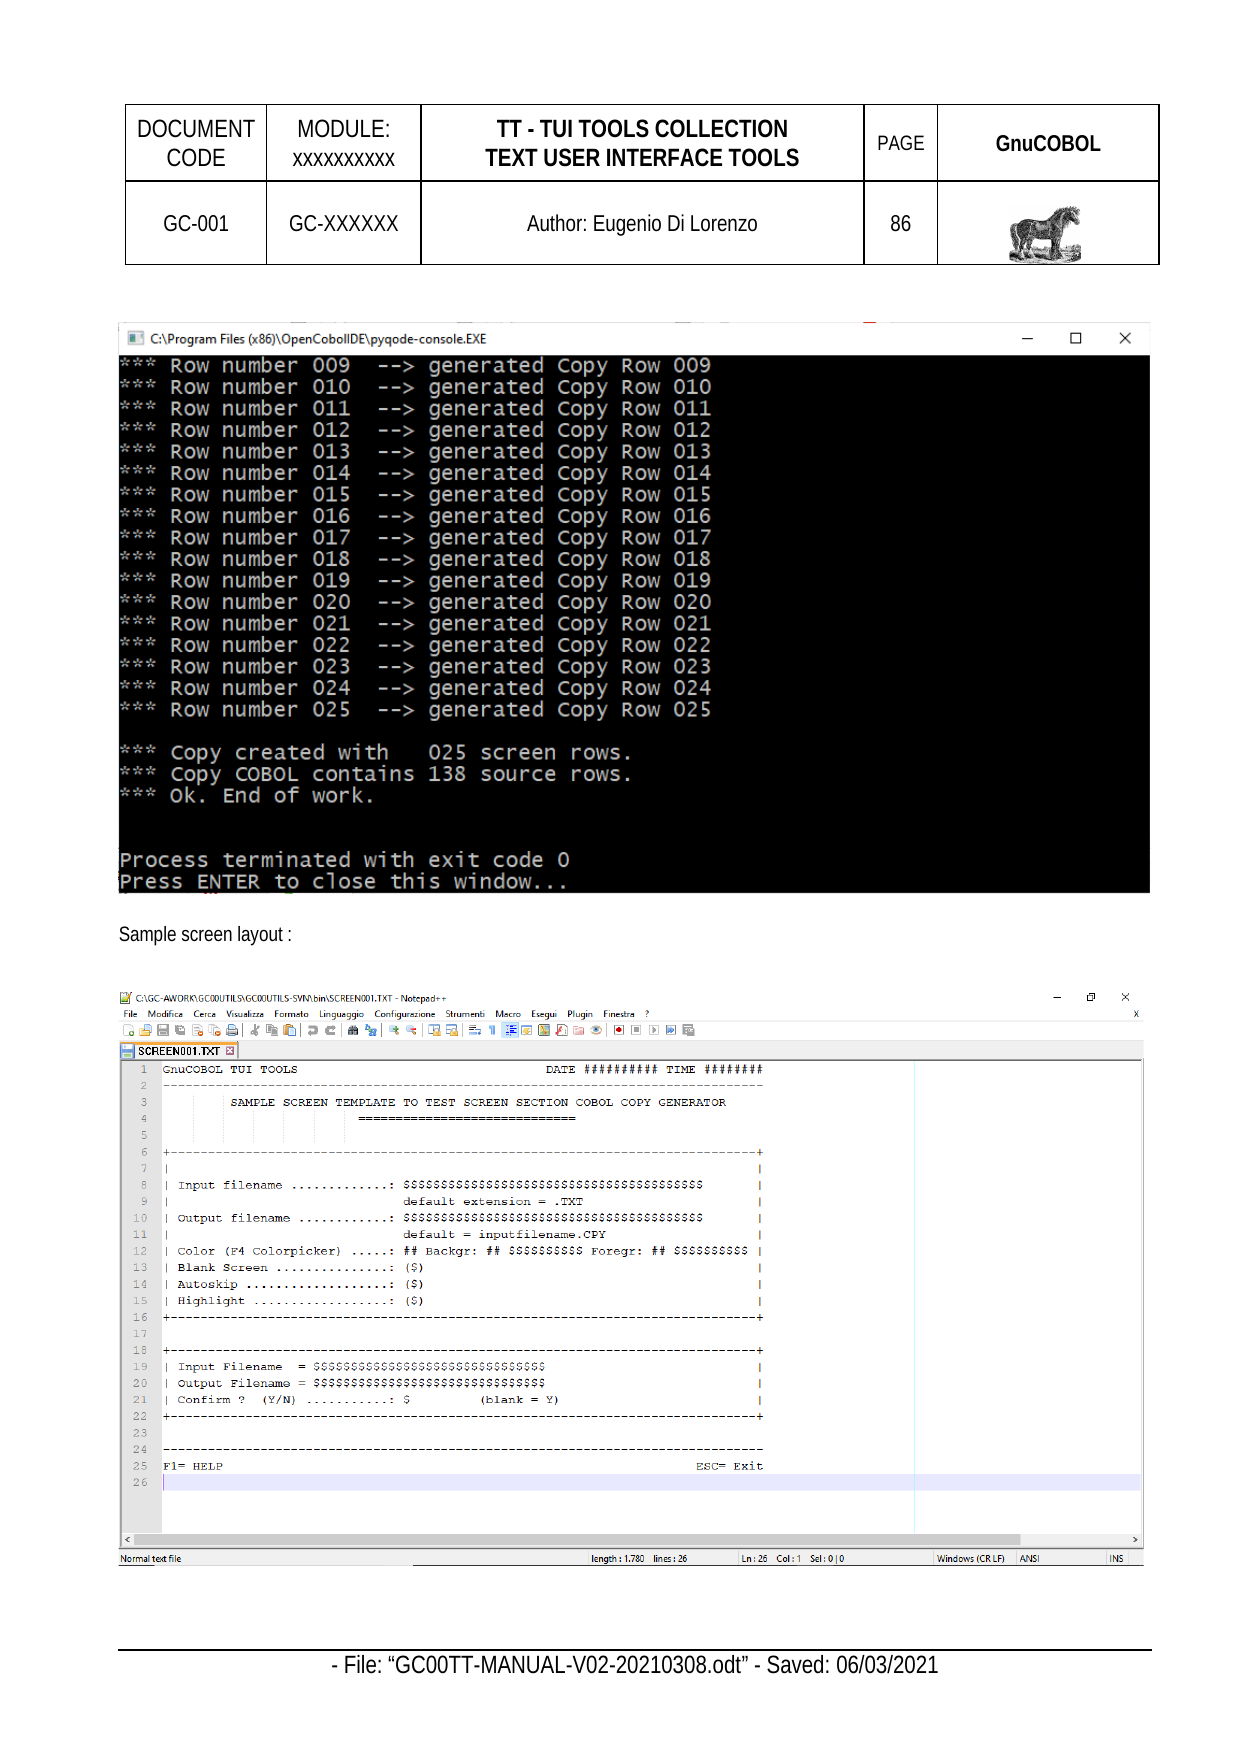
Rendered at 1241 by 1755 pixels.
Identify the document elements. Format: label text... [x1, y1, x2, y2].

text Sample screen layout : [118, 922, 1152, 946]
